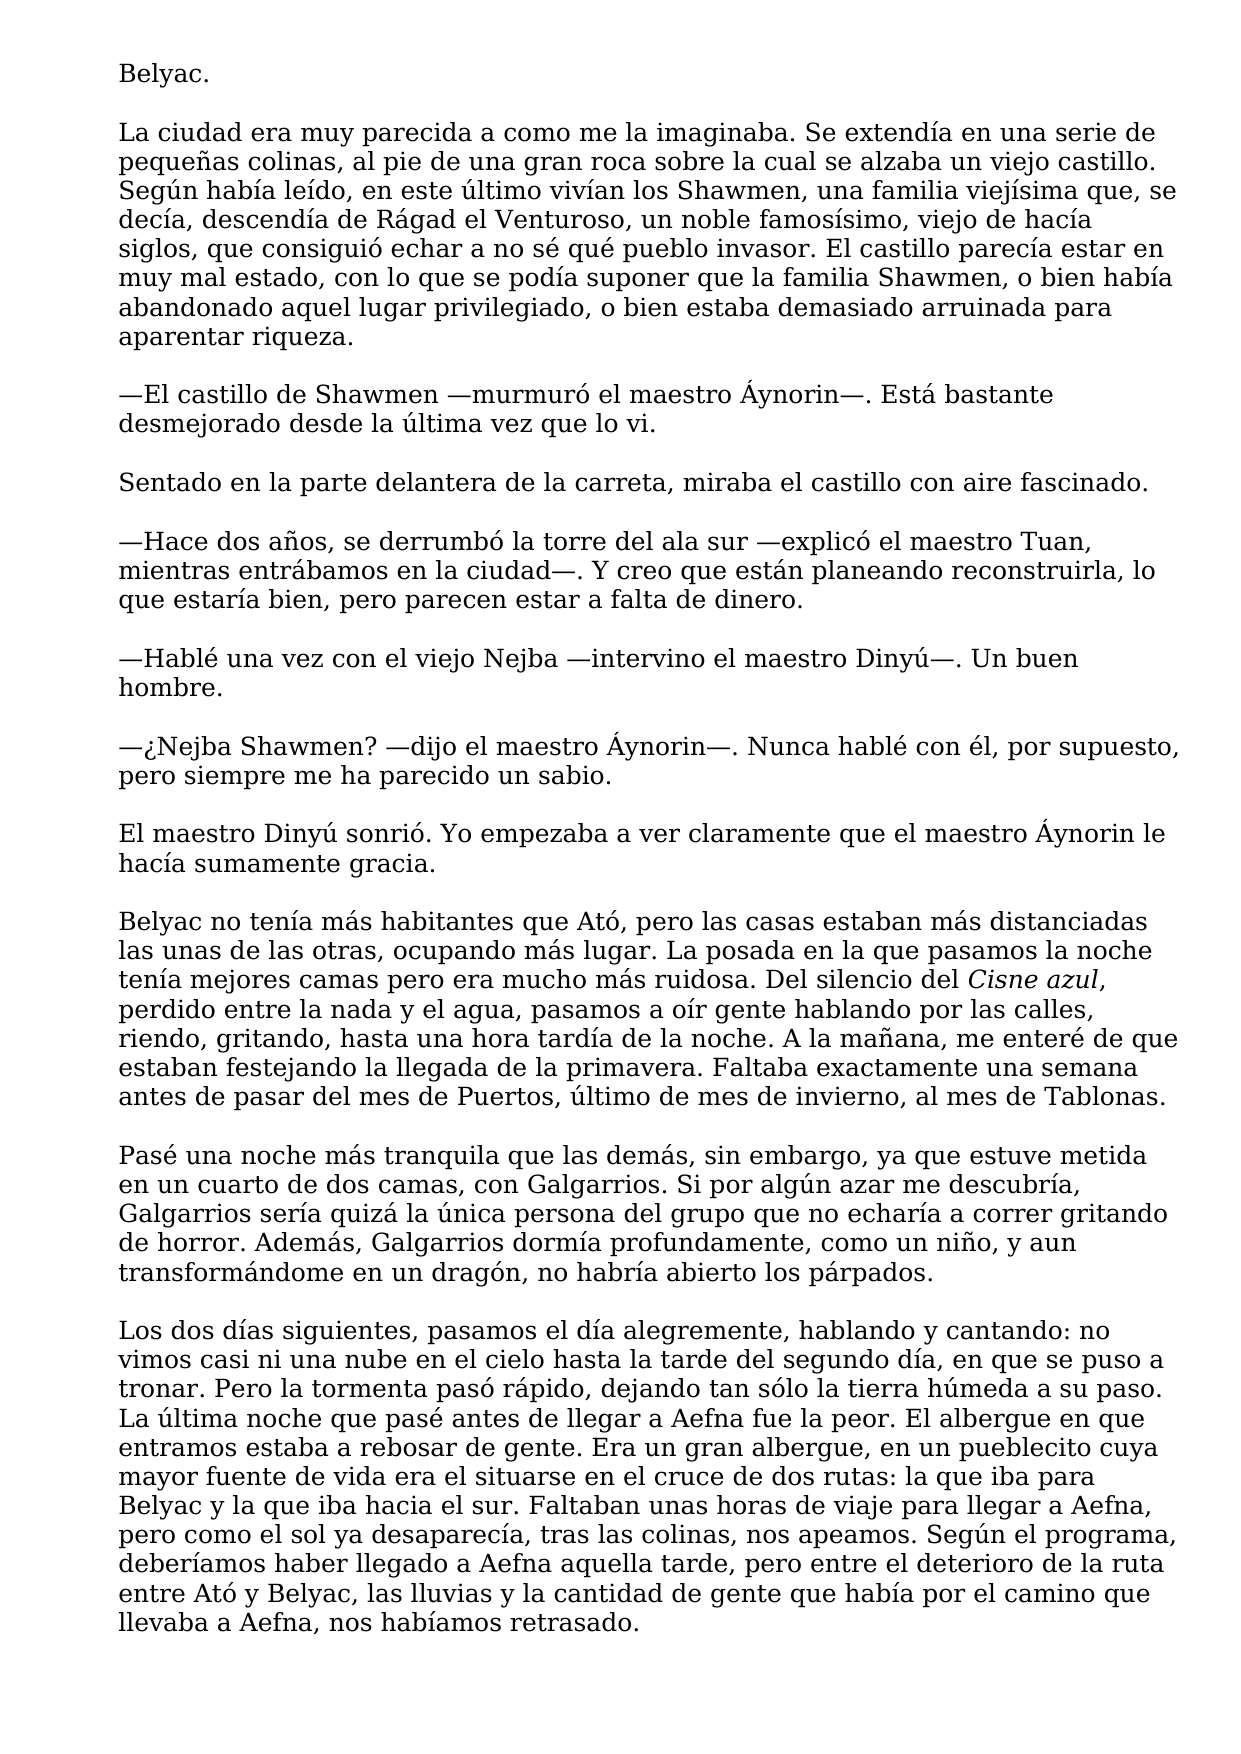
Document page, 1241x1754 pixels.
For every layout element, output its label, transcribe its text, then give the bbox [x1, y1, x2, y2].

text El maestro Dinyú sonrió. Yo empezaba a ver claramente que el maestro Áynorin le hacía sumamente gracia. [118, 819, 1181, 878]
text —Hace dos años, se derrumbó la torre del ala sur —explicó el maestro Tuan, mientras entrábamos en la ciudad—. Y creo que están planeando reconstruirla, lo que estaría bien, pero parecen estar a falta de dinero. [118, 527, 1181, 614]
text Pasé una noche más tranquila que las demás, sin embargo, ya que estuve metida en un cuarto de dos camas, con Galgarrios. Si por algún azar me descubría, Galgarrios sería quizá la única persona del grupo que no echaría a correr gritando de horror. Además, Galgarrios dormía profundamente, como un niño, y aun transformándome en un dragón, no habría abierto los párpados. [118, 1141, 1181, 1287]
text —Hablé una vez con el viejo Nejba —intervino el maestro Dinyú—. Un buen hombre. [118, 644, 1181, 702]
text —El castillo de Shawmen —murmuró el maestro Áynorin—. Está bastante desmejorado desde la última vez que lo vi. [118, 381, 1181, 439]
text —¿Nejba Shawmen? —dijo el maestro Áynorin—. Nunca hablé con él, por supuesto, pero siempre me ha parecido un sabio. [118, 732, 1181, 790]
text Belyac. [118, 59, 1181, 88]
text La ciudad era muy parecida a como me la imaginaba. Se extendía en una serie de pequeñas colinas, al pie de una gran roca sobre la cual se alzaba un viejo castillo. Según había leído, en este último vivían los Shawmen, una familia viejísima que, se decía, descendía de Rágad el Venturoso, un noble famosísimo, viejo de hacía siglos, que consiguió echar a no sé qué pueblo invasor. El castillo parecía estar en muy mal estado, con lo que se podía suponer que la familia Shawmen, o bien había abandonado aquel lugar privilegiado, o bien estaba demasiado arruinada para aparentar riqueza. [118, 118, 1181, 351]
text Belyac no tenía más habitantes que Ató, pero las casas estaban más distanciadas las unas de las otras, ocupando más lugar. La posada en la que pasamos la noche tenía mejores camas pero era mucho más ruidosa. Del silencio del Cisne azul, perdido entre la nada y el agua, pasamos a oír gente hablando por las calles, riendo, gritando, hasta una hora tardía de la noche. A la mañana, me enteré de que estaban festejando la llegada de la primavera. Faltaba exactamente una semana antes de pasar del mes de Puertos, último de mes de invierno, al mes de Tablonas. [118, 907, 1181, 1112]
text Los dos días siguientes, pasamos el día alegremente, hablando y cantando: no vimos casi ni una nube en el cielo hasta la tarde del segundo día, en que se puso a tronar. Pero la tormenta pasó rápido, dejando tan sólo la tierra húmeda a su paso. La última noche que pasé antes de llegar a Aefna fue la peor. El albergue en que entramos estaba a rebosar de gente. Era un gran albergue, en un pueblecito cuya mayor fuente de vida era el situarse en el cruce de dos rutas: la que iba para Belyac y la que iba hacia el sur. Faltaban unas horas de viaje para llegar a Aefna, pero como el sol ya desaparecía, tras las colinas, nos apeamos. Según el programa, deberíamos haber llegado a Aefna aquella tarde, pero entre el deterioro de la ruta entre Ató y Belyac, las lluvias y la cantidad de gente que había por el camino que llevaba a Aefna, nos habíamos retrasado. [118, 1316, 1181, 1637]
text Sentado en la parte delantera de la carreta, miraba el castillo con aire fascinado. [118, 468, 1181, 497]
